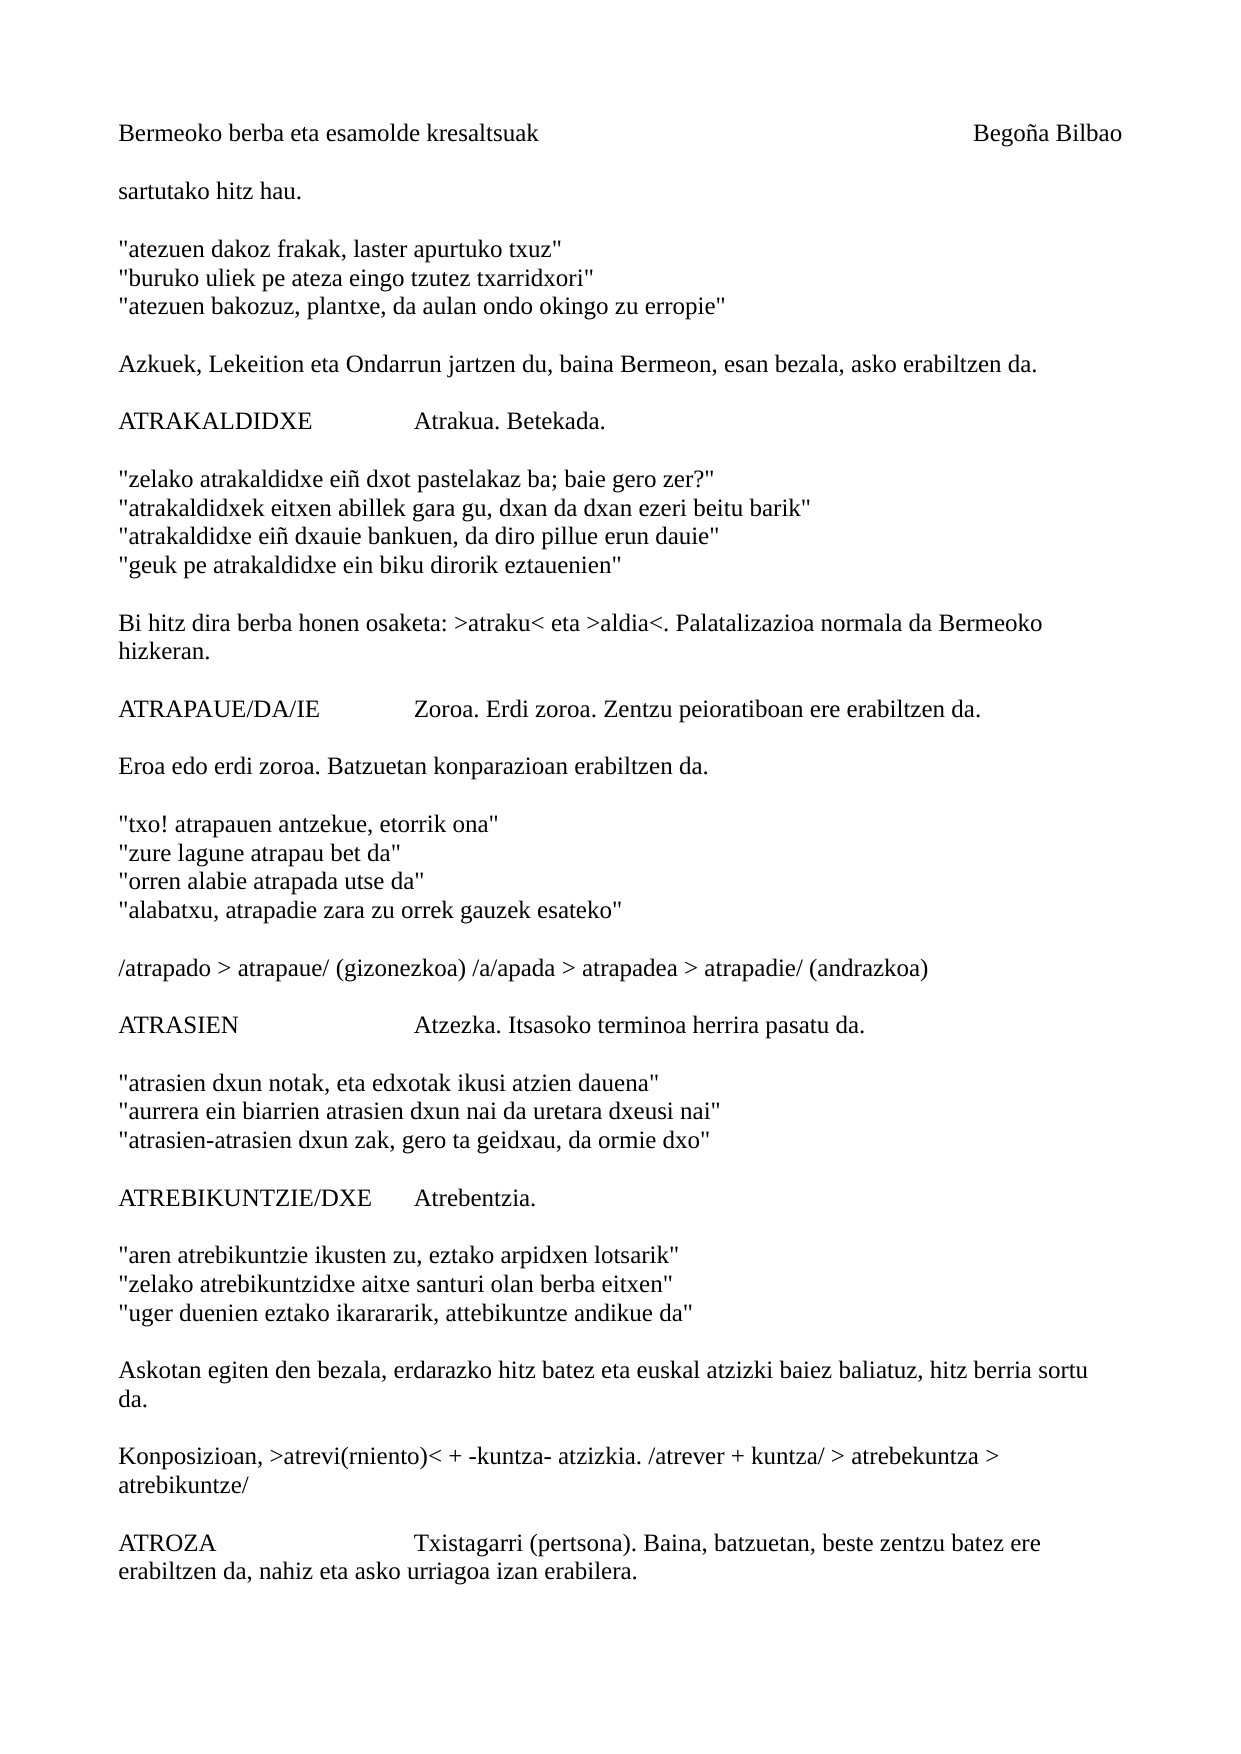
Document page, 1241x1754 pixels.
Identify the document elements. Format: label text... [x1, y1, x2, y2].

text "buruko uliek pe ateza eingo tzutez txarridxori" [118, 263, 1122, 291]
text Bi hitz dira berba honen osaketa: >atraku< eta >aldia<. Palatalizazioa normala da Bermeoko hizkeran. [118, 608, 1122, 665]
text "orren alabie atrapada utse da" [118, 866, 1122, 895]
text ATRASIEN Atzezka. Itsasoko terminoa herrira pasatu da. [118, 1010, 1122, 1039]
text "alabatxu, atrapadie zara zu orrek gauzek esateko" [118, 895, 1122, 924]
text Eroa edo erdi zoroa. Batzuetan konparazioan erabiltzen da. [118, 751, 1122, 780]
text ATREBIKUNTZIE/DXE Atrebentzia. [118, 1183, 1122, 1211]
text "txo! atrapauen antzekue, etorrik ona" [118, 809, 1122, 838]
text ATRAPAUE/DA/IE Zoroa. Erdi zoroa. Zentzu peioratiboan ere erabiltzen da. [118, 694, 1122, 723]
text Askotan egiten den bezala, erdarazko hitz batez eta euskal atzizki baiez baliatuz, hitz berria sortu da. [118, 1355, 1122, 1413]
text Azkuek, Lekeition eta Ondarrun jartzen du, baina Bermeon, esan bezala, asko erabiltzen da. [118, 349, 1122, 378]
text "uger duenien eztako ikarararik, attebikuntze andikue da" [118, 1298, 1122, 1326]
text ATROZA Txistagarri (pertsona). Baina, batzuetan, beste zentzu batez ere erabiltzen da, nahiz eta asko urriagoa izan erabilera. [118, 1528, 1122, 1585]
text "zelako atrebikuntzidxe aitxe santuri olan berba eitxen" [118, 1269, 1122, 1298]
text ATRAKALDIDXE Atrakua. Betekada. [118, 406, 1122, 435]
text sartutako hitz hau. [118, 176, 1122, 205]
text "atrasien dxun notak, eta edxotak ikusi atzien dauena" [118, 1068, 1122, 1096]
text "atrakaldidxek eitxen abillek gara gu, dxan da dxan ezeri beitu barik" [118, 493, 1122, 521]
text "geuk pe atrakaldidxe ein biku dirorik eztauenien" [118, 550, 1122, 579]
text "atrakaldidxe eiñ dxauie bankuen, da diro pillue erun dauie" [118, 521, 1122, 550]
text "zure lagune atrapau bet da" [118, 838, 1122, 866]
text Konposizioan, >atrevi(rniento)< + -kuntza- atzizkia. /atrever + kuntza/ > atrebekuntza > atrebikuntze/ [118, 1441, 1122, 1499]
text "aren atrebikuntzie ikusten zu, eztako arpidxen lotsarik" [118, 1240, 1122, 1269]
text "zelako atrakaldidxe eiñ dxot pastelakaz ba; baie gero zer?" [118, 464, 1122, 493]
text "atezuen dakoz frakak, laster apurtuko txuz" [118, 234, 1122, 263]
text "aurrera ein biarrien atrasien dxun nai da uretara dxeusi nai" [118, 1096, 1122, 1125]
text "atrasien-atrasien dxun zak, gero ta geidxau, da ormie dxo" [118, 1125, 1122, 1154]
text "atezuen bakozuz, plantxe, da aulan ondo okingo zu erropie" [118, 291, 1122, 320]
text /atrapado > atrapaue/ (gizonezkoa) /a/apada > atrapadea > atrapadie/ (andrazkoa) [118, 953, 1122, 981]
